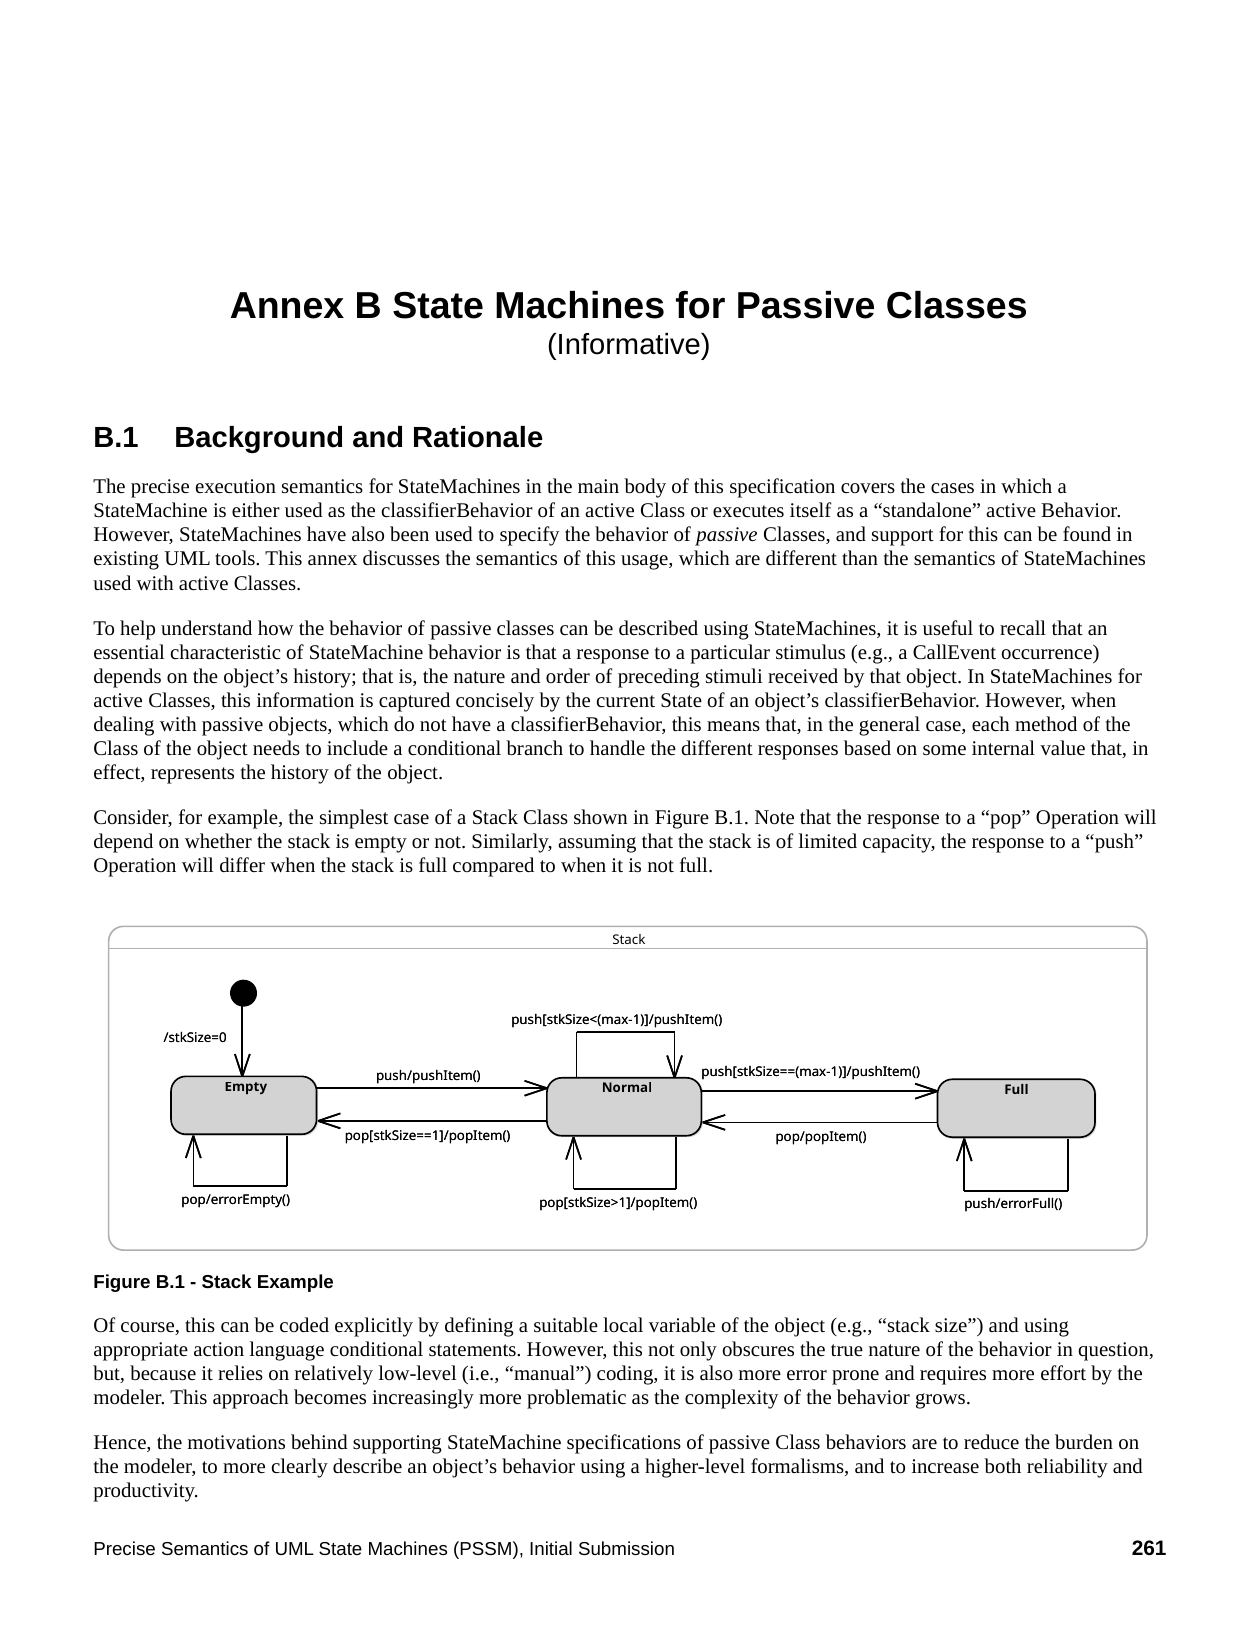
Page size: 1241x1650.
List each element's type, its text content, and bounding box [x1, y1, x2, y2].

text Of course, this can be coded explicitly by defining a suitable local variable of the object (e.g., “stack size”) and using appropriate action language conditional statements. However, this not only obscures the true nature of the behavior in question, but, because it relies on relatively low-level (i.e., “manual”) coding, it is also more error prone and requires more effort by the modeler. This approach becomes increasingly more problematic as the complexity of the behavior grows. [93, 1292, 1164, 1409]
text (Informative) [93, 327, 1164, 360]
text To help understand how the behavior of passive classes can be described using StateMachines, it is useful to recall that an essential characteristic of StateMachine behavior is that a response to a particular stimulus (e.g., a CallEvent occurrence) depends on the object’s history; that is, the nature and order of preceding stimuli received by that object. In StateMachines for active Classes, this information is captured concisely by the current State of an object’s classifierBehavior. However, when dealing with passive objects, which do not have a classifierBehavior, this means that, in the general case, each method of the Class of the object needs to include a conditional branch to handle the different responses based on some internal value that, in effect, represents the history of the object. [93, 616, 1164, 784]
text [93, 898, 1164, 911]
text The precise execution semantics for StateMachines in the main body of this specification covers the cases in which a StateMachine is either used as the classifierBehavior of an active Class or executes itself as a “standalone” active Behavior. However, StateMachines have also been used to specify the behavior of passive Classes, and support for this can be found in existing UML tools. This annex discusses the semantics of this usage, which are different than the semantics of StateMachines used with active Classes. [93, 474, 1164, 594]
text Figure B.1 - Stack Example [93, 911, 1164, 1292]
text Consider, for example, the simplest case of a Stack Class shown in Figure B.1. Note that the response to a “pop” Operation will depend on whether the stack is empty or not. Similarly, assuming that the stack is of limited capacity, the response to a “push” Operation will differ when the stack is full compared to when it is not full. [93, 805, 1164, 877]
text Hence, the motivations behind supporting StateMachine specifications of passive Class behaviors are to reduce the burden on the modeler, to more clearly describe an object’s behavior using a higher-level formalisms, and to increase both reliability and productivity. [93, 1430, 1164, 1502]
subtitle State Machines for Passive Classes [93, 283, 1164, 327]
subtitle Background and Rationale [93, 418, 1164, 453]
